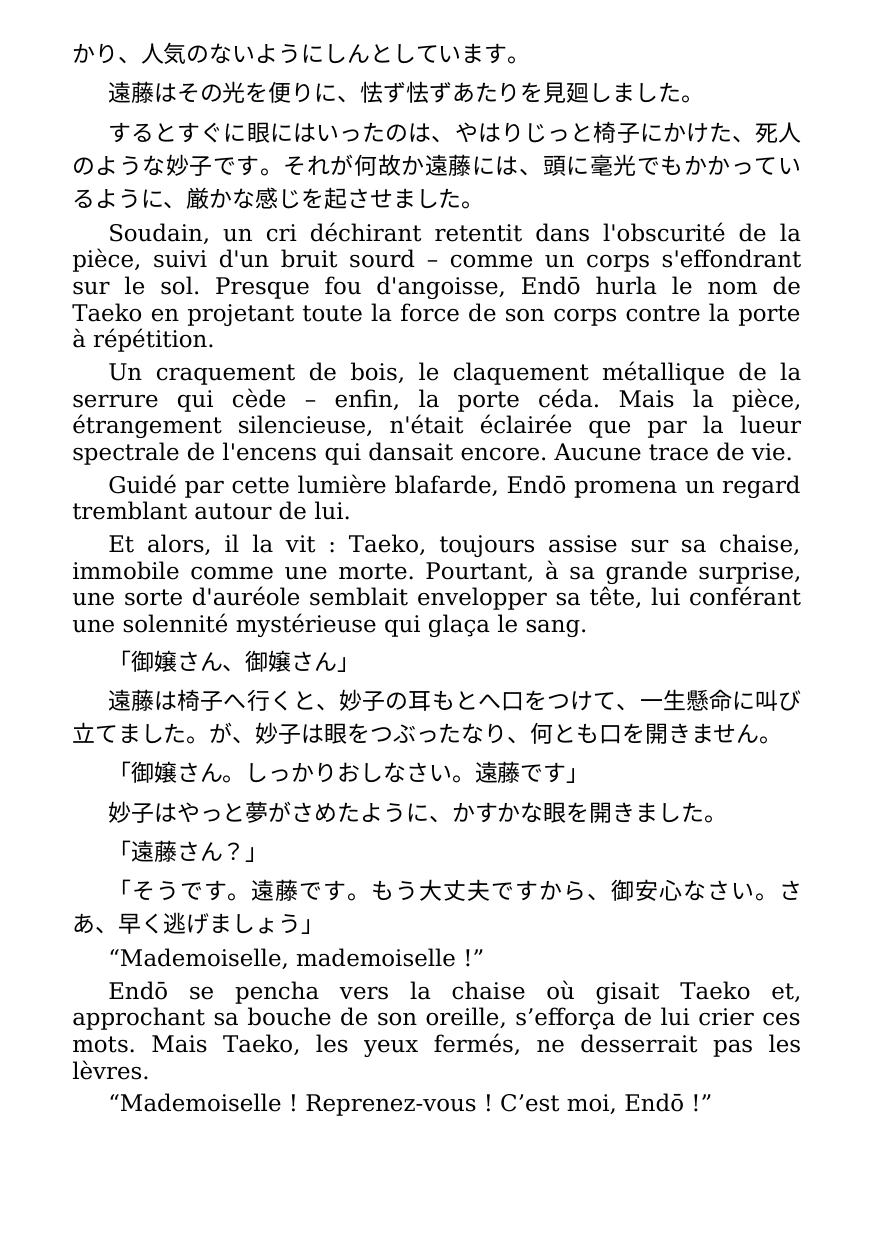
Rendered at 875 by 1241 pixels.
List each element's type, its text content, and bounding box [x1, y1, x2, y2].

text Et alors, il la vit : Taeko, toujours assise sur sa chaise, immobile comme une morte. Pourtant, à sa grande surprise, une sorte d'auréole semblait envelopper sa tête, lui conférant une solennité mystérieuse qui glaça le sang. [72, 531, 802, 638]
text Endō se pencha vers la chaise où gisait Taeko et, approchant sa bouche de son oreille, s’efforça de lui crier ces mots. Mais Taeko, les yeux fermés, ne desserrait pas les lèvres. [72, 978, 802, 1084]
text 妙子はやっと夢がさめたように、かすかな眼を開きました。 [72, 794, 802, 828]
text “Mademoiselle ! Reprenez-vous ! C’est moi, Endō !” [72, 1090, 802, 1117]
text 「御嬢さん、御嬢さん」 [72, 644, 802, 677]
text 遠藤はその光を便りに、怯ず怯ずあたりを見廻しました。 [72, 75, 802, 108]
text するとすぐに眼にはいったのは、やはりじっと椅子にかけた、死人のような妙子です。それが何故か遠藤には、頭に毫光でもかかっているように、厳かな感じを起させました。 [72, 114, 802, 214]
text “Mademoiselle, mademoiselle !” [72, 945, 802, 972]
text 「御嬢さん。しっかりおしなさい。遠藤です」 [72, 755, 802, 788]
text 「遠藤さん？」 [72, 834, 802, 867]
text 遠藤は椅子へ行くと、妙子の耳もとへ口をつけて、一生懸命に叫び立てました。が、妙子は眼をつぶったなり、何とも口を開きません。 [72, 683, 802, 749]
text かり、人気のないようにしんとしています。 [72, 36, 802, 69]
text Guidé par cette lumière blafarde, Endō promena un regard tremblant autour de lui. [72, 472, 802, 525]
text Un craquement de bois, le claquement métallique de la serrure qui cède – enfin, la porte céda. Mais la pièce, étrangement silencieuse, n'était éclairée que par la lueur spectrale de l'encens qui dansait encore. Aucune trace de vie. [72, 359, 802, 466]
text 「そうです。遠藤です。もう大丈夫ですから、御安心なさい。さあ、早く逃げましょう」 [72, 873, 802, 939]
text Soudain, un cri déchirant retentit dans l'obscurité de la pièce, suivi d'un bruit sourd – comme un corps s'effondrant sur le sol. Presque fou d'angoisse, Endō hurla le nom de Taeko en projetant toute la force de son corps contre la porte à répétition. [72, 220, 802, 353]
